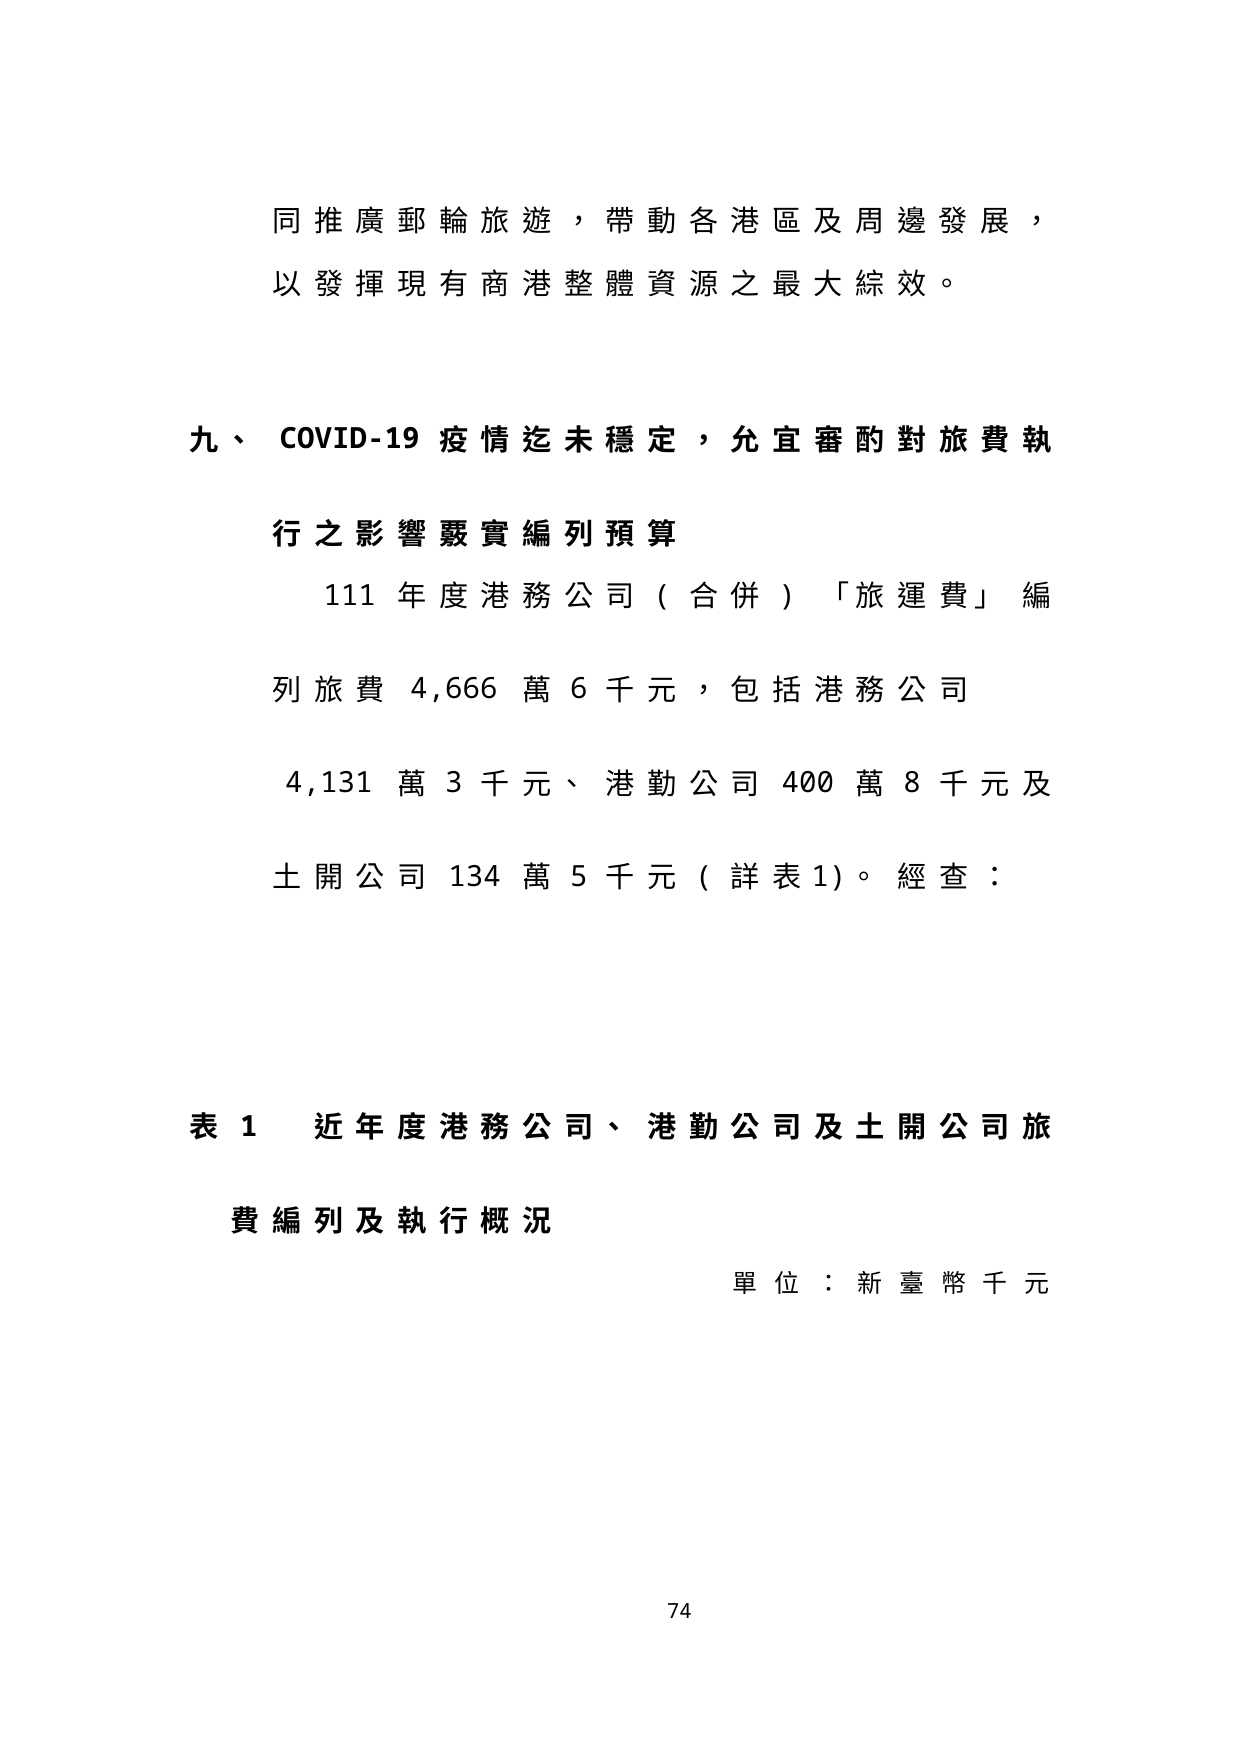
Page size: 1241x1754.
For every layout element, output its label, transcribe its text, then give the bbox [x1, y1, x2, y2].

text 表1 近年度港務公司、港勤公司及土開公司旅費編列及執行概況 [183, 1052, 1058, 1240]
text 同推廣郵輪旅遊，帶動各港區及周邊發展，以發揮現有商港整體資源之最大綜效。 [242, 177, 1058, 302]
text 111年度港務公司(合併)「旅運費」編列旅費4,666萬6千元，包括港務公司4,131萬3千元、港勤公司400萬8千元及土開公司134萬5千元(詳表1)。經查： [242, 552, 1058, 927]
text 九、COVID-19疫情迄未穩定，允宜審酌對旅費執行之影響覈實編列預算 [183, 365, 1058, 552]
text 單位：新臺幣千元 [183, 1240, 1058, 1302]
